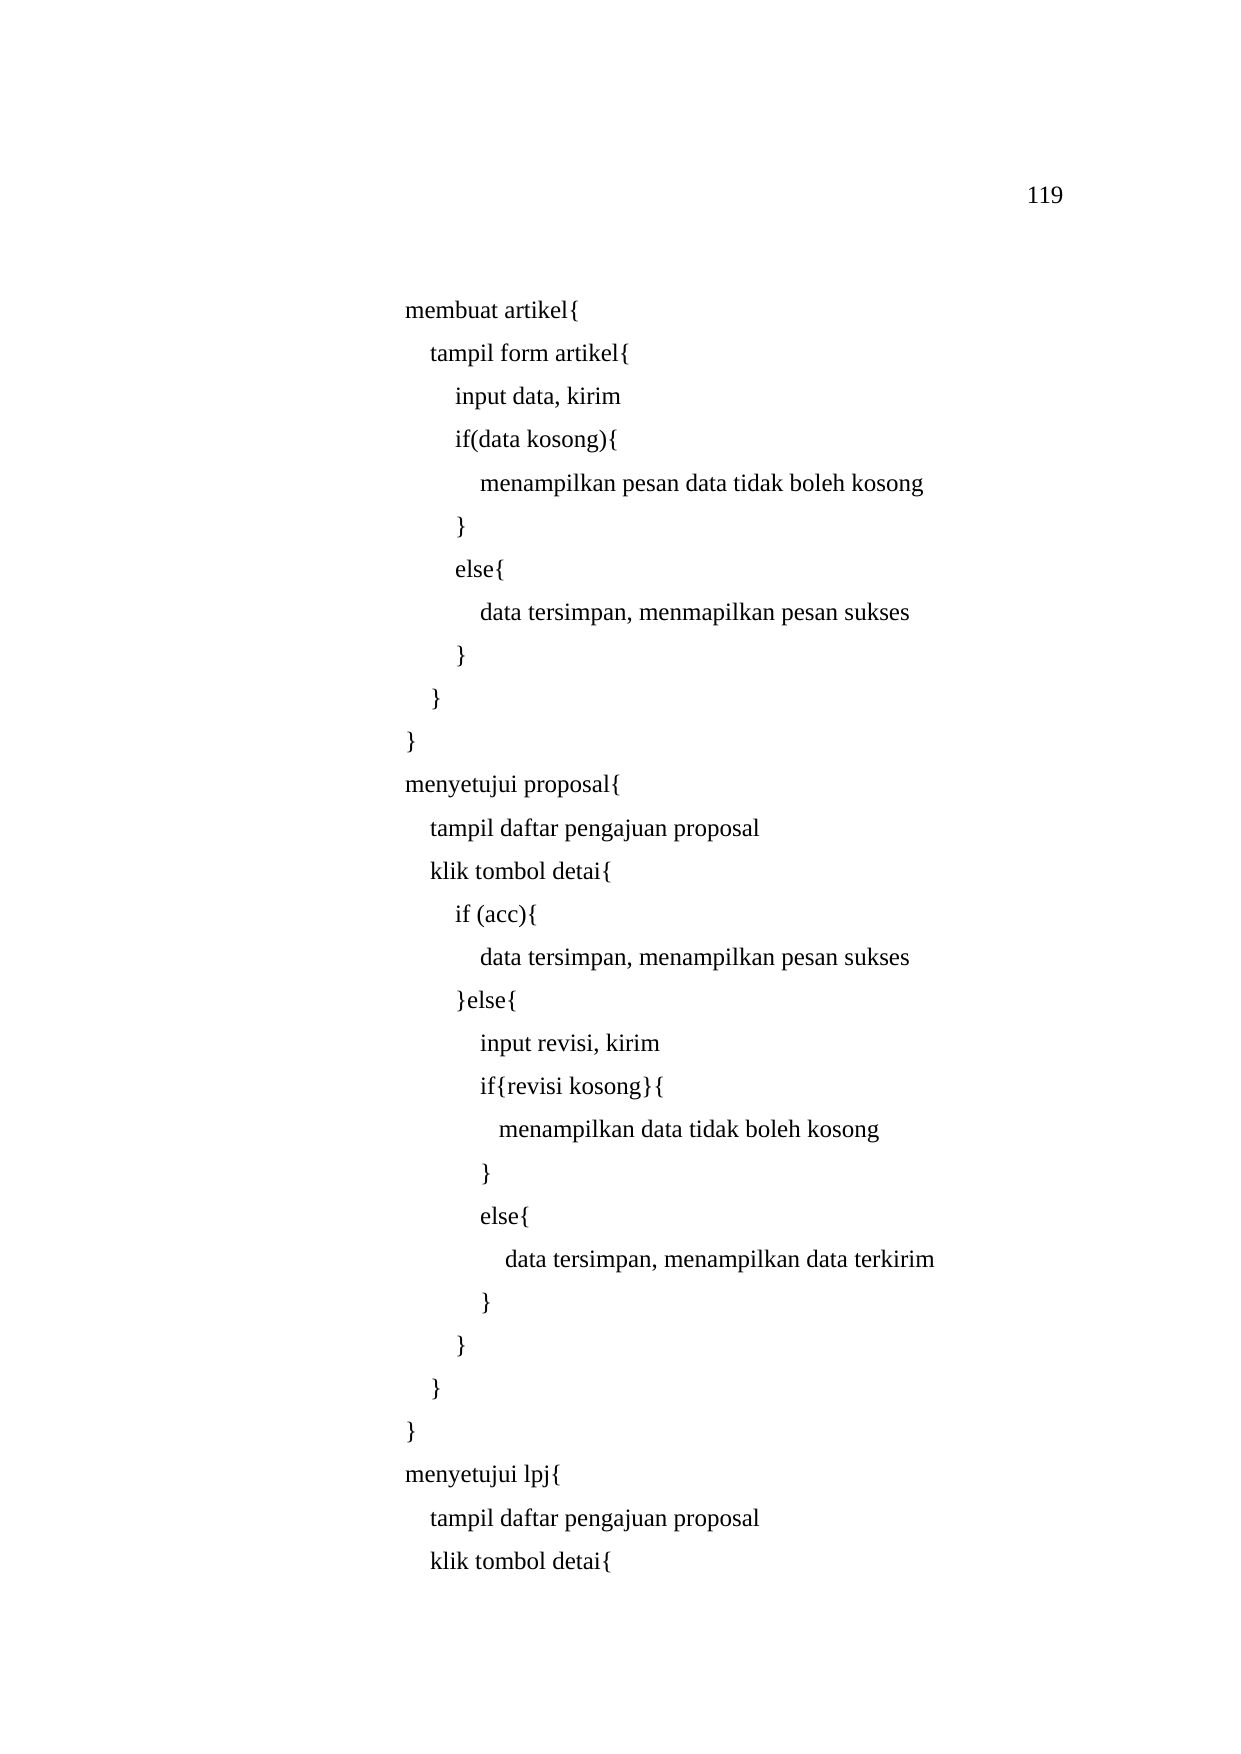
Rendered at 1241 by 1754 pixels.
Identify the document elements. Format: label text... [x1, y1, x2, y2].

text } [330, 1158, 1063, 1186]
text } [330, 1287, 1063, 1316]
text klik tombol detai{ [330, 1546, 1063, 1574]
text menampilkan pesan data tidak boleh kosong [330, 468, 1063, 496]
text if{revisi kosong}{ [330, 1071, 1063, 1100]
text } [330, 1373, 1063, 1402]
text menampilkan data tidak boleh kosong [330, 1114, 1063, 1143]
text klik tombol detai{ [330, 856, 1063, 884]
text else{ [330, 554, 1063, 583]
text } [330, 640, 1063, 669]
text data tersimpan, menmapilkan pesan sukses [330, 597, 1063, 626]
text input data, kirim [330, 381, 1063, 410]
text }else{ [330, 985, 1063, 1014]
text tampil daftar pengajuan proposal [330, 1503, 1063, 1531]
text if(data kosong){ [330, 424, 1063, 453]
text menyetujui proposal{ [330, 769, 1063, 798]
text if (acc){ [330, 899, 1063, 928]
text menyetujui lpj{ [330, 1459, 1063, 1488]
text } [330, 726, 1063, 755]
text else{ [330, 1201, 1063, 1229]
text } [330, 511, 1063, 539]
text } [330, 683, 1063, 712]
text membuat artikel{ [330, 295, 1063, 324]
text } [330, 1416, 1063, 1445]
text data tersimpan, menampilkan data terkirim [330, 1244, 1063, 1273]
text tampil daftar pengajuan proposal [330, 813, 1063, 841]
text tampil form artikel{ [330, 338, 1063, 367]
text input revisi, kirim [330, 1028, 1063, 1057]
text } [330, 1330, 1063, 1359]
text data tersimpan, menampilkan pesan sukses [330, 942, 1063, 971]
